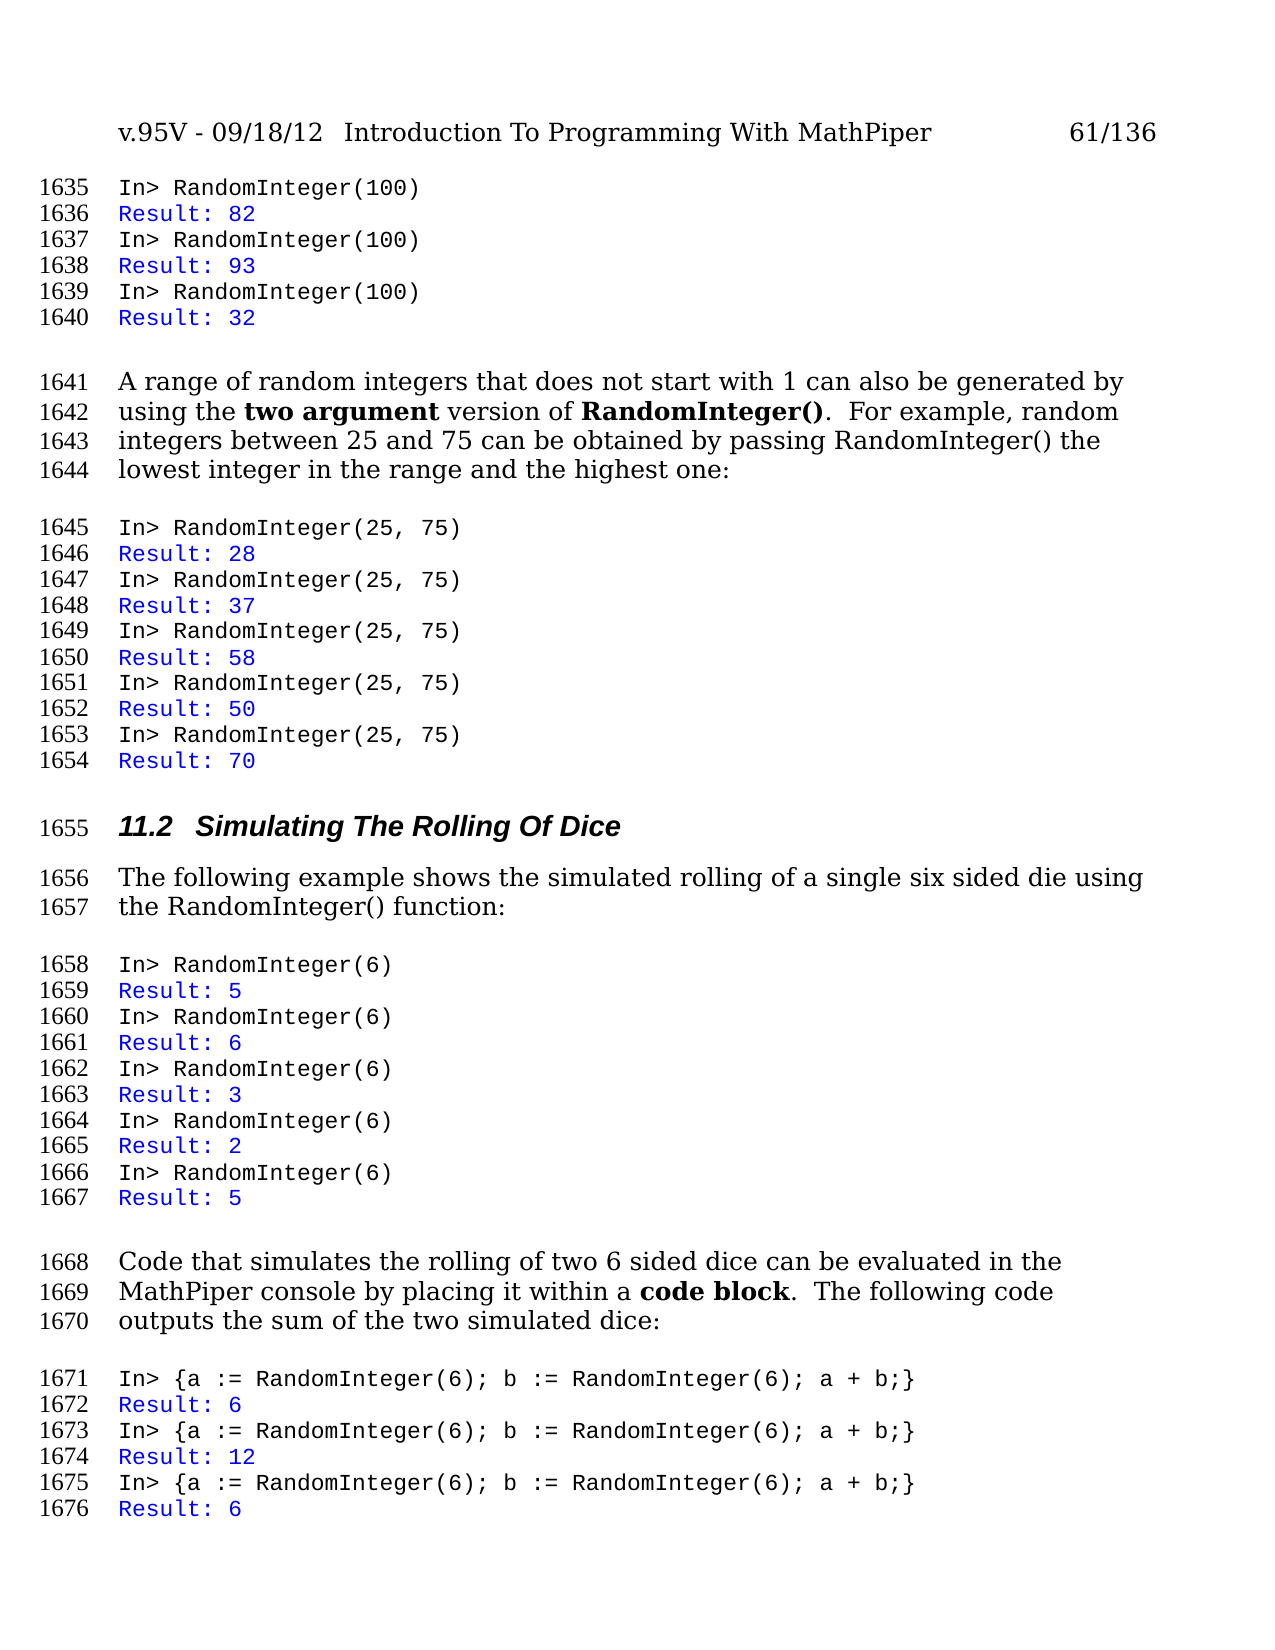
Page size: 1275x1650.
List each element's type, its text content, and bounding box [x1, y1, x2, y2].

text Result: 12 [118, 1445, 1157, 1471]
text In> RandomInteger(6) [118, 1161, 1157, 1187]
text Result: 93 [118, 254, 1157, 281]
text In> RandomInteger(25, 75) [118, 516, 1157, 542]
text Result: 70 [118, 749, 1157, 776]
text A range of random integers that does not start with 1 can also be generated by using the two argument version of RandomInteger(). For example, random integers between 25 and 75 can be obtained by passing RandomInteger() the lowest integer in the range and the highest one: [118, 367, 1157, 484]
text Result: 6 [118, 1393, 1157, 1419]
text Result: 6 [118, 1497, 1157, 1523]
text In> {a := RandomInteger(6); b := RandomInteger(6); a + b;} [118, 1471, 1157, 1497]
text Code that simulates the rolling of two 6 sided dice can be evaluated in the MathPiper console by placing it within a code block. The following code outputs the sum of the two simulated dice: [118, 1248, 1157, 1335]
text Result: 3 [118, 1083, 1157, 1109]
text In> RandomInteger(6) [118, 1109, 1157, 1135]
text Result: 58 [118, 646, 1157, 672]
text In> RandomInteger(100) [118, 281, 1157, 306]
text In> RandomInteger(25, 75) [118, 568, 1157, 594]
text Result: 2 [118, 1135, 1157, 1161]
text In> RandomInteger(100) [118, 177, 1157, 203]
subtitle Simulating The Rolling Of Dice [118, 808, 1157, 842]
text Result: 37 [118, 594, 1157, 620]
text Result: 50 [118, 698, 1157, 724]
text The following example shows the simulated rolling of a single six sided die using the RandomInteger() function: [118, 863, 1157, 921]
text Result: 82 [118, 203, 1157, 229]
text In> RandomInteger(6) [118, 1057, 1157, 1083]
text Result: 32 [118, 306, 1157, 332]
text In> {a := RandomInteger(6); b := RandomInteger(6); a + b;} [118, 1367, 1157, 1393]
text Result: 5 [118, 1187, 1157, 1213]
text In> RandomInteger(6) [118, 953, 1157, 979]
text In> RandomInteger(100) [118, 229, 1157, 254]
text In> RandomInteger(25, 75) [118, 672, 1157, 698]
text In> {a := RandomInteger(6); b := RandomInteger(6); a + b;} [118, 1419, 1157, 1445]
text Result: 6 [118, 1031, 1157, 1057]
text In> RandomInteger(25, 75) [118, 620, 1157, 646]
text In> RandomInteger(6) [118, 1005, 1157, 1031]
text Result: 5 [118, 979, 1157, 1005]
text Result: 28 [118, 542, 1157, 568]
text In> RandomInteger(25, 75) [118, 724, 1157, 749]
